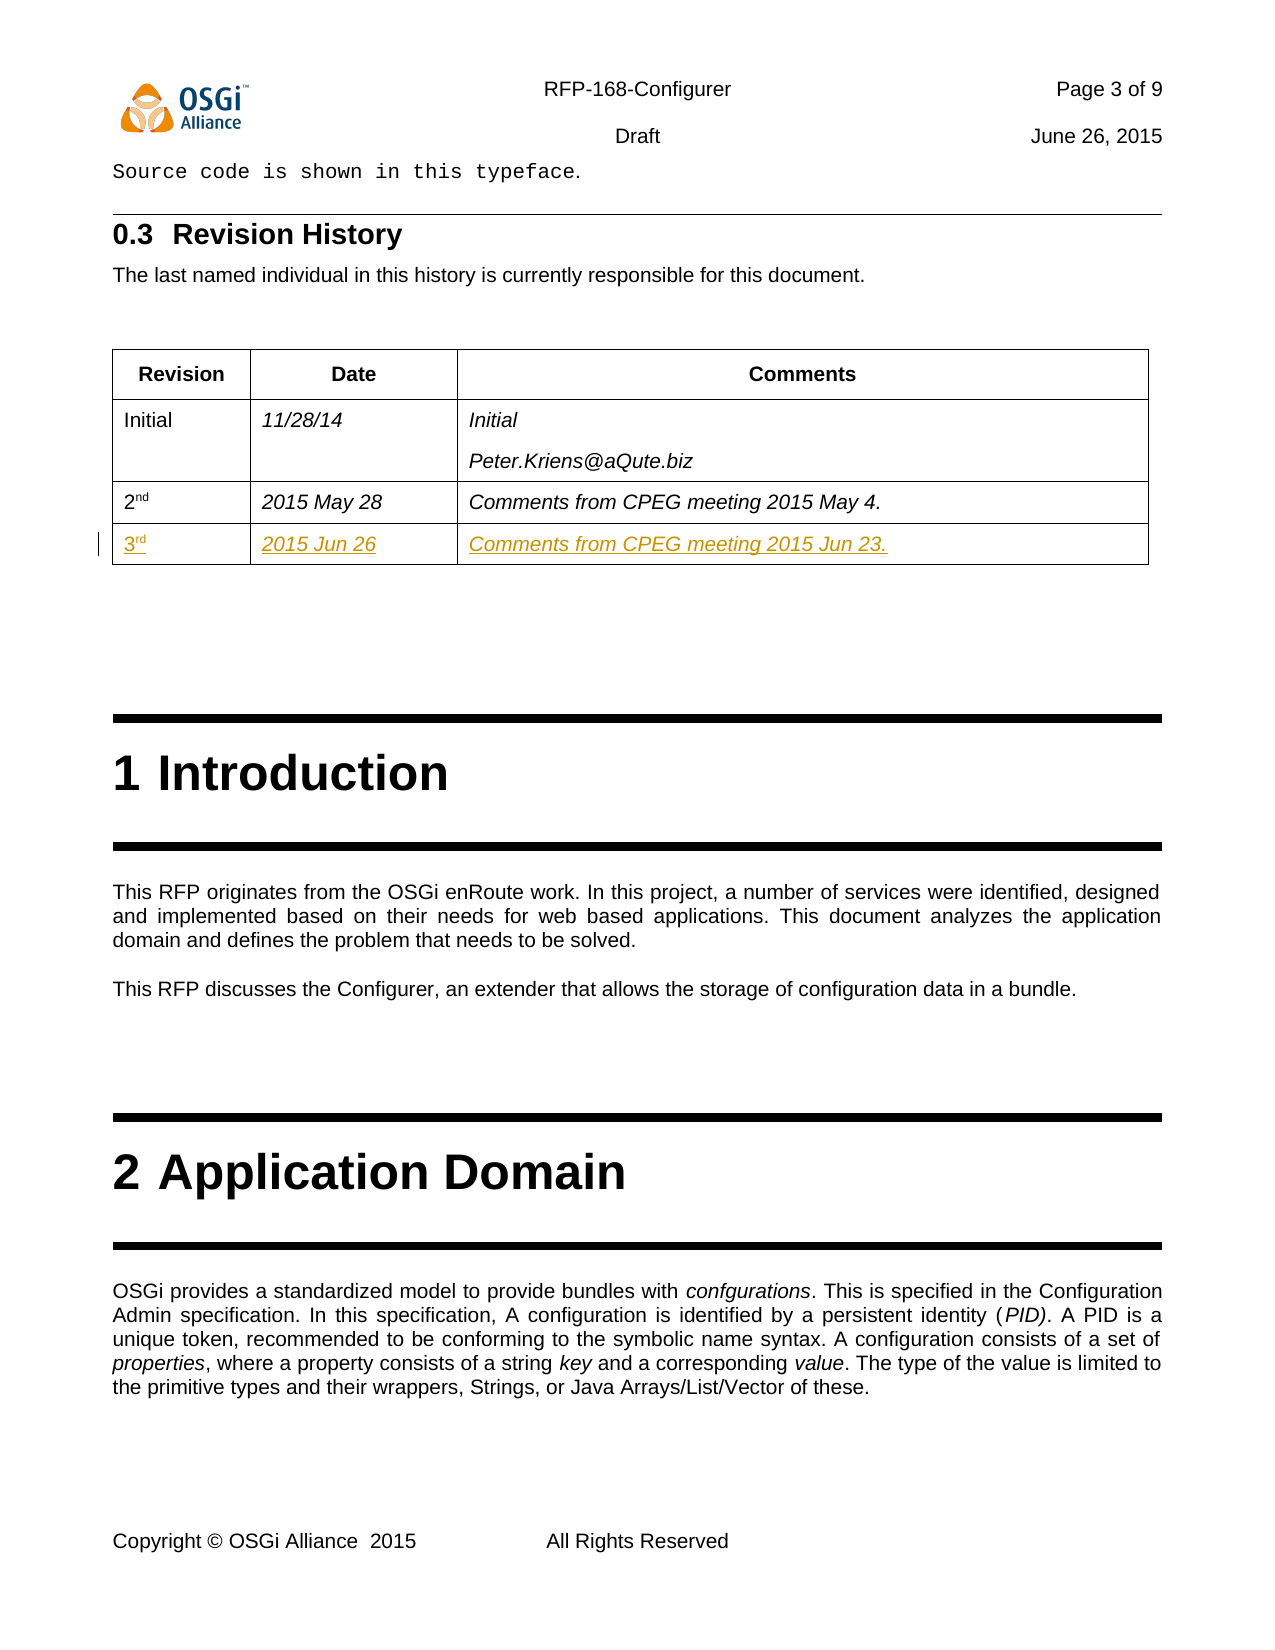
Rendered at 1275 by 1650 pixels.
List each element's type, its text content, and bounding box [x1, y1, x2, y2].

text This RFP discusses the Configurer, an extender that allows the storage of configuration data in a bundle. [112, 977, 1162, 1001]
subtitle Introduction [112, 715, 1162, 851]
table_cell 2nd [113, 482, 250, 522]
table_cell 11/28/14 [251, 400, 457, 481]
table_cell Comments from CPEG meeting 2015 May 4. [458, 482, 1148, 522]
text The last named individual in this history is currently responsible for this document. [112, 263, 1162, 287]
table_cell Comments from CPEG meeting 2015 Jun 23. [458, 524, 1148, 564]
table_header Comments [458, 350, 1148, 398]
text Source code is shown in this typeface. [112, 159, 1162, 185]
table_header Revision [113, 350, 250, 398]
text OSGi provides a standardized model to provide bundles with confgurations. This is specified in the Configuration Admin specification. In this specification, A configuration is identified by a persistent identity (PID). A PID is a unique token, recommended to be conforming to the symbolic name syntax. A configuration consists of a set of properties, where a property consists of a string key and a corresponding value. The type of the value is limited to the primitive types and their wrappers, Strings, or Java Arrays/List/Vector of these. [112, 1279, 1162, 1399]
subtitle Revision History [112, 215, 1162, 251]
table_cell Initial [113, 400, 250, 481]
subtitle Application Domain [112, 1114, 1162, 1250]
text This RFP originates from the OSGi enRoute work. In this project, a number of services were identified, designed and implemented based on their needs for web based applications. This document analyzes the application domain and defines the problem that needs to be solved. [112, 880, 1162, 952]
table_cell 2015 May 28 [251, 482, 457, 522]
table_cell Initial Peter.Kriens@aQute.biz [458, 400, 1148, 481]
picture [113, 76, 257, 140]
table_cell 3rd [113, 524, 250, 564]
table_cell 2015 Jun 26 [251, 524, 457, 564]
table_header Date [251, 350, 457, 398]
